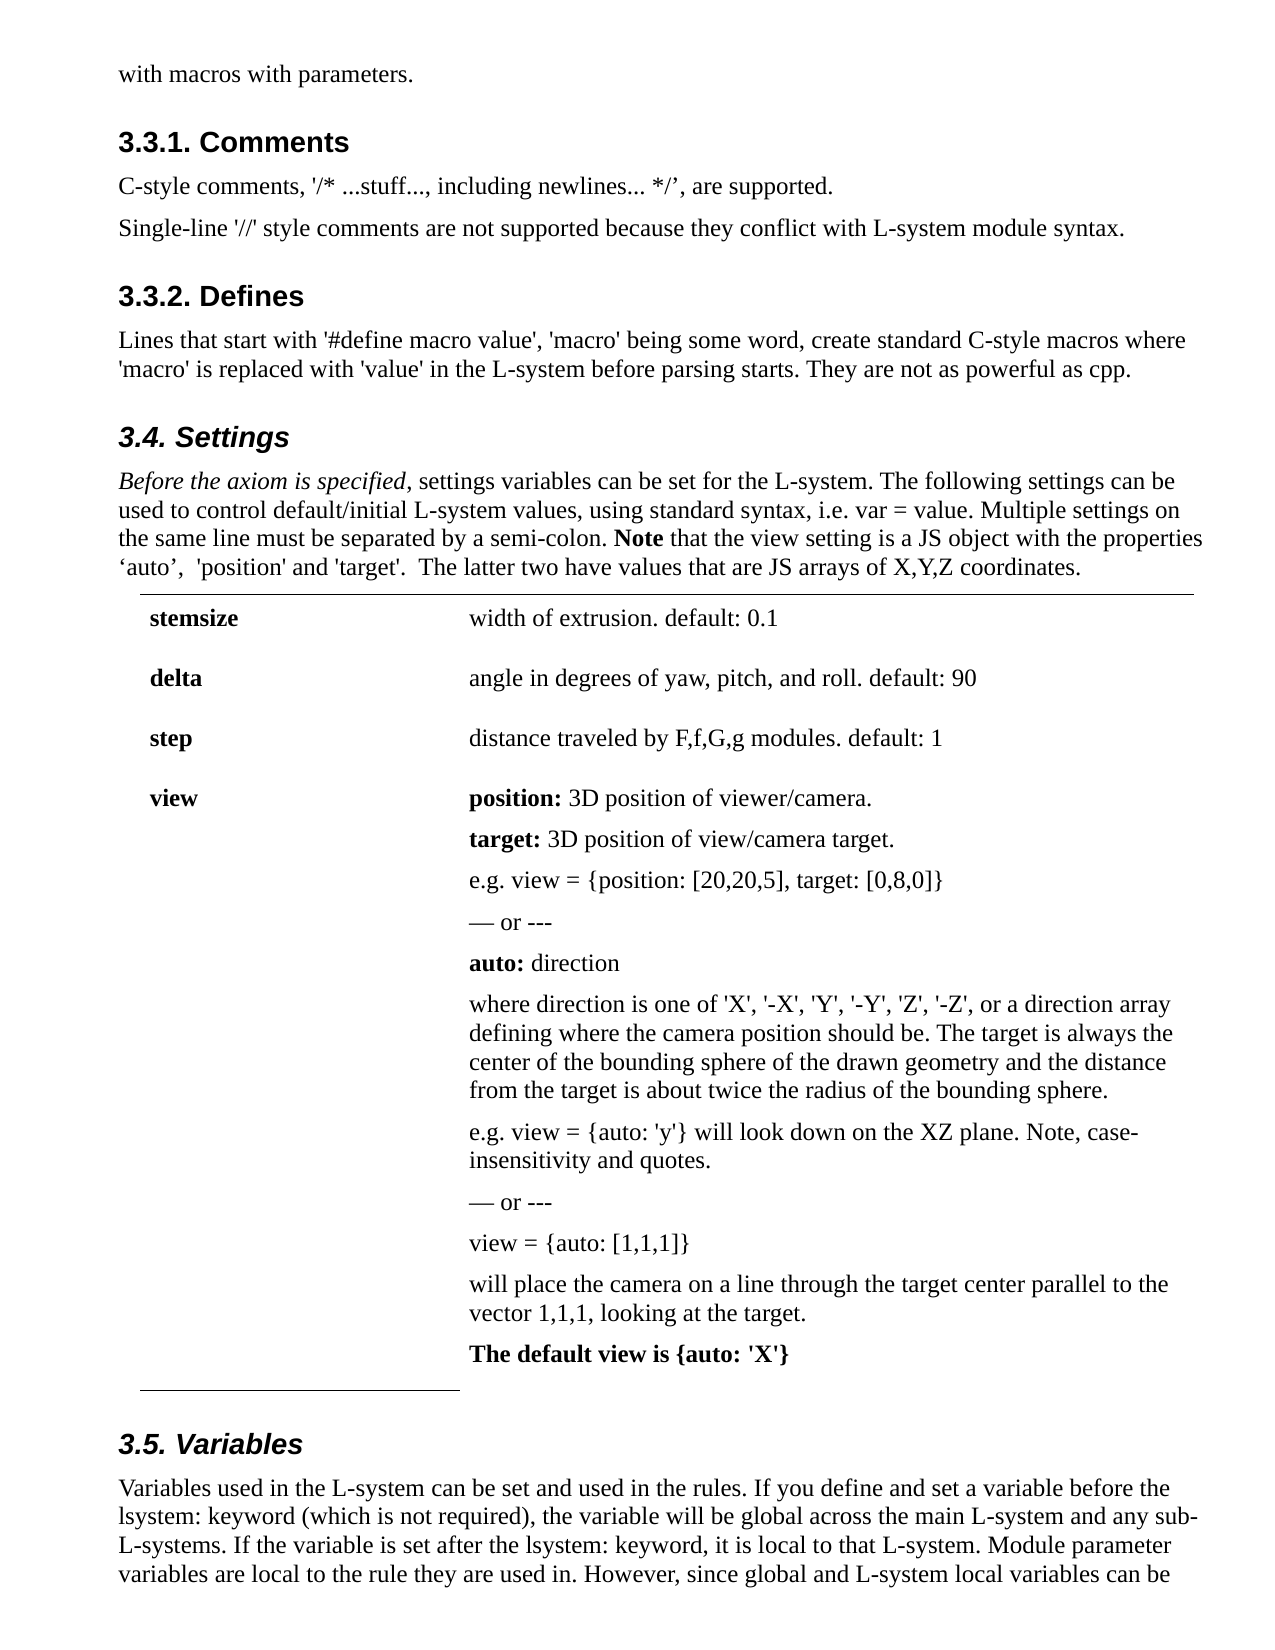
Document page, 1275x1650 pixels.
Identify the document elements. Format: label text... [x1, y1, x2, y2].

table_header stemsize [140, 595, 459, 653]
table_cell distance traveled by F,f,G,g modules. default: 1 [460, 714, 1194, 773]
subtitle Variables [118, 1427, 1216, 1460]
subtitle Settings [118, 420, 1216, 453]
text Variables used in the L-system can be set and used in the rules. If you define and set a variable before the lsystem: keyword (which is not required), the variable will be global across the main L-system and any sub-L-systems. If the variable is set after the lsystem: keyword, it is local to that L-system. Module parameter variables are local to the rule they are used in. However, since global and L-system local variables can be [118, 1473, 1216, 1588]
subtitle Defines [118, 279, 1216, 312]
text Before the axiom is specified, settings variables can be set for the L-system. The following settings can be used to control default/initial L-system values, using standard syntax, i.e. var = value. Multiple settings on the same line must be separated by a semi-colon. Note that the view setting is a JS object with the properties ‘auto’, 'position' and 'target'. The latter two have values that are JS arrays of X,Y,Z coordinates. [118, 466, 1216, 581]
subtitle Comments [118, 125, 1216, 159]
text Single-line '//' style comments are not supported because they conflict with L-system module syntax. [118, 213, 1216, 241]
text with macros with parameters. [118, 59, 1216, 88]
table_cell position: 3D position of viewer/camera. target: 3D position of view/camera target. e.g. view = {position: [20,20,5], target: [0,8,0]} — or --- auto: direction where direction is one of 'X', '-X', 'Y', '-Y', 'Z', '-Z', or a direction array defining where the camera position should be. The target is always the center of the bounding sphere of the drawn geometry and the distance from the target is about twice the radius of the bounding sphere. e.g. view = {auto: 'y'} will look down on the XZ plane. Note, case-insensitivity and quotes. — or --- view = {auto: [1,1,1]} will place the camera on a line through the target center parallel to the vector 1,1,1, looking at the target. The default view is {auto: 'X'} [460, 774, 1194, 1390]
table_cell delta [140, 654, 459, 713]
table_cell view [140, 774, 459, 1390]
table_cell step [140, 714, 459, 773]
text Lines that start with '#define macro value', 'macro' being some word, create standard C-style macros where 'macro' is replaced with 'value' in the L-system before parsing starts. They are not as powerful as cpp. [118, 325, 1216, 382]
table_cell angle in degrees of yaw, pitch, and roll. default: 90 [460, 654, 1194, 713]
table_header width of extrusion. default: 0.1 [460, 595, 1194, 653]
text C-style comments, '/* ...stuff..., including newlines... */’, are supported. [118, 171, 1216, 200]
